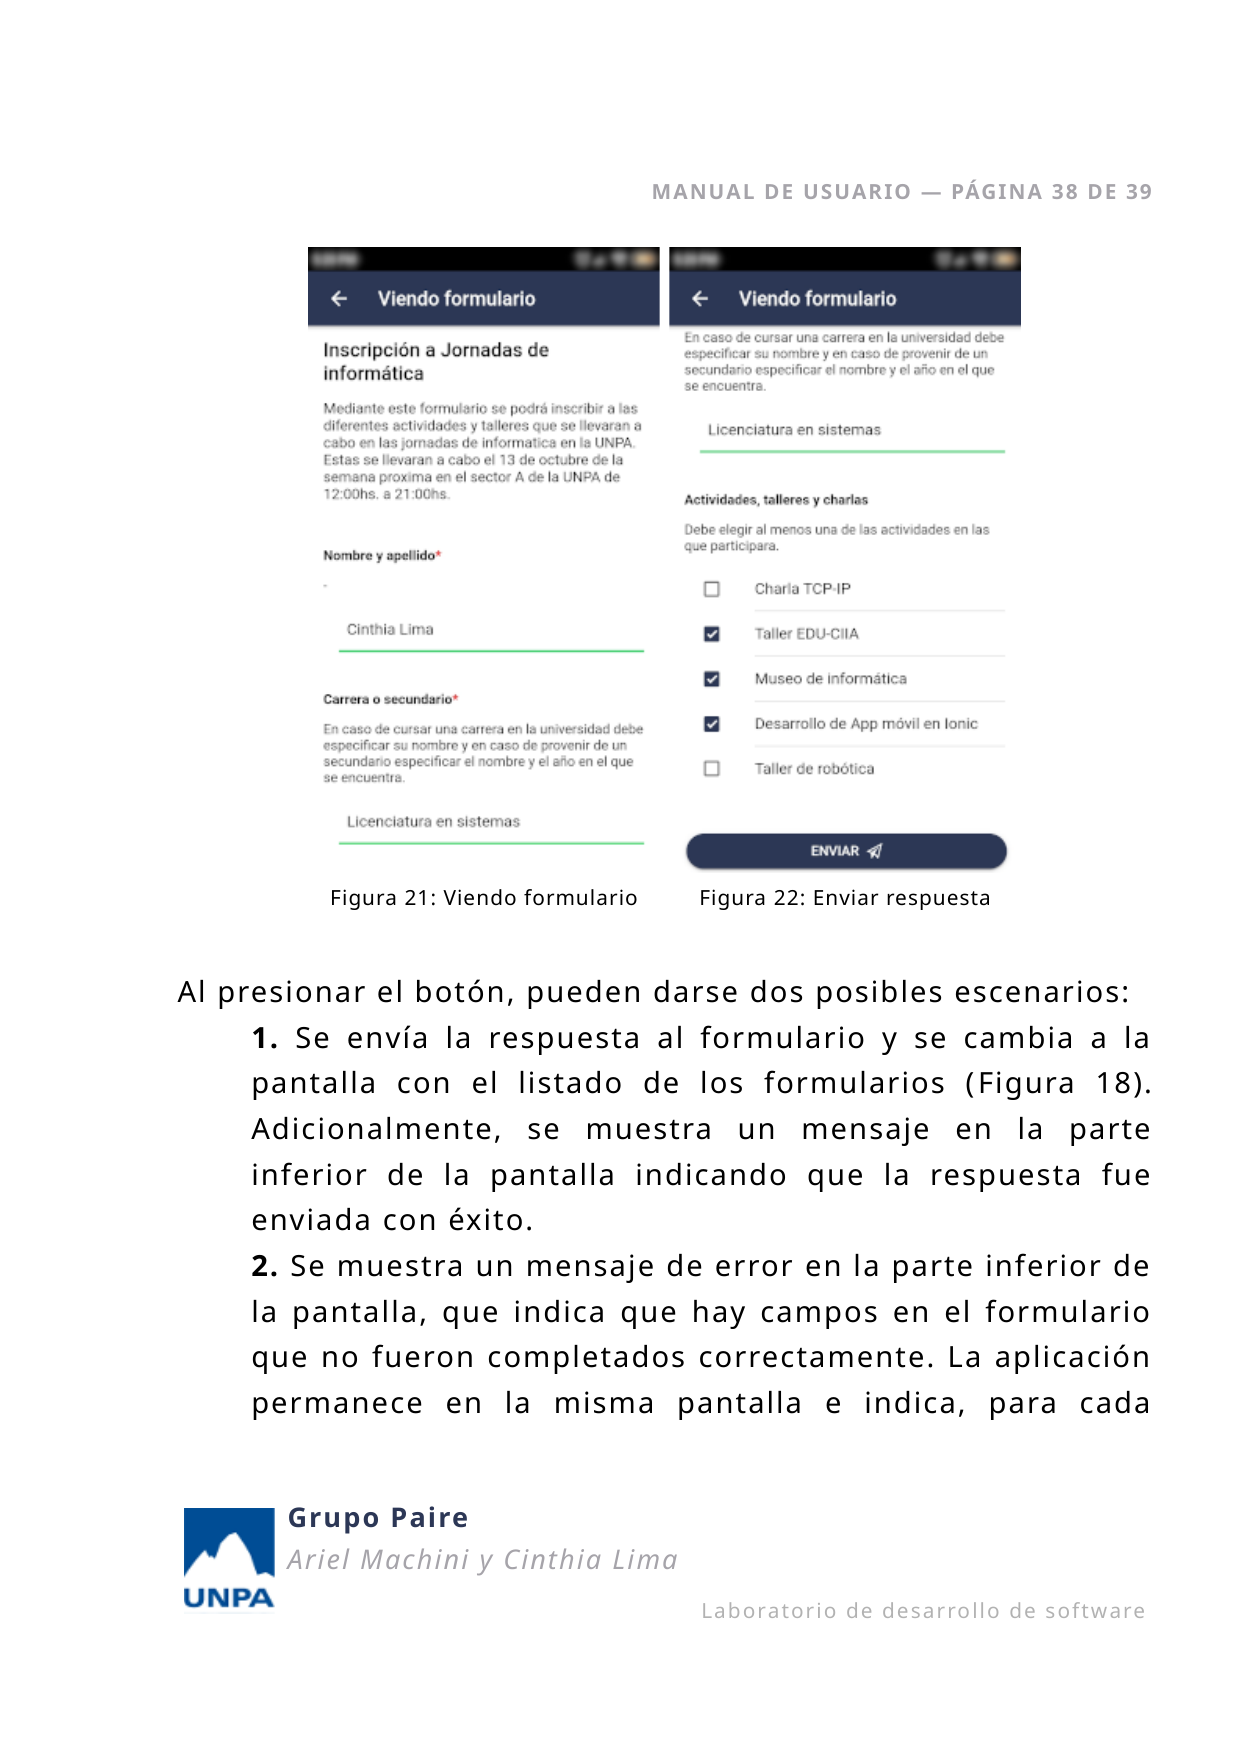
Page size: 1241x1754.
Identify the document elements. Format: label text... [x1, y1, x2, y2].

picture [669, 247, 1021, 873]
text 1. Se envía la respuesta al formulario y se cambia a la pantalla con el listado de los formularios (Figura 18). Adicionalmente, se muestra un mensaje en la parte inferior de la pantalla indicando que la respuesta fue enviada con éxito. [251, 1017, 1152, 1239]
text Al presionar el botón, pueden darse dos posibles escenarios: [177, 971, 1152, 1011]
picture [184, 1508, 275, 1614]
picture [308, 247, 660, 873]
text 2. Se muestra un mensaje de error en la parte inferior de la pantalla, que indica que hay campos en el formulario que no fueron completados correctamente. La aplicación permanece en la misma pantalla e indica, para cada [251, 1245, 1152, 1422]
text Figura 21: Viendo formulario [308, 873, 659, 911]
text Figura 22: Enviar respuesta [669, 873, 1021, 911]
